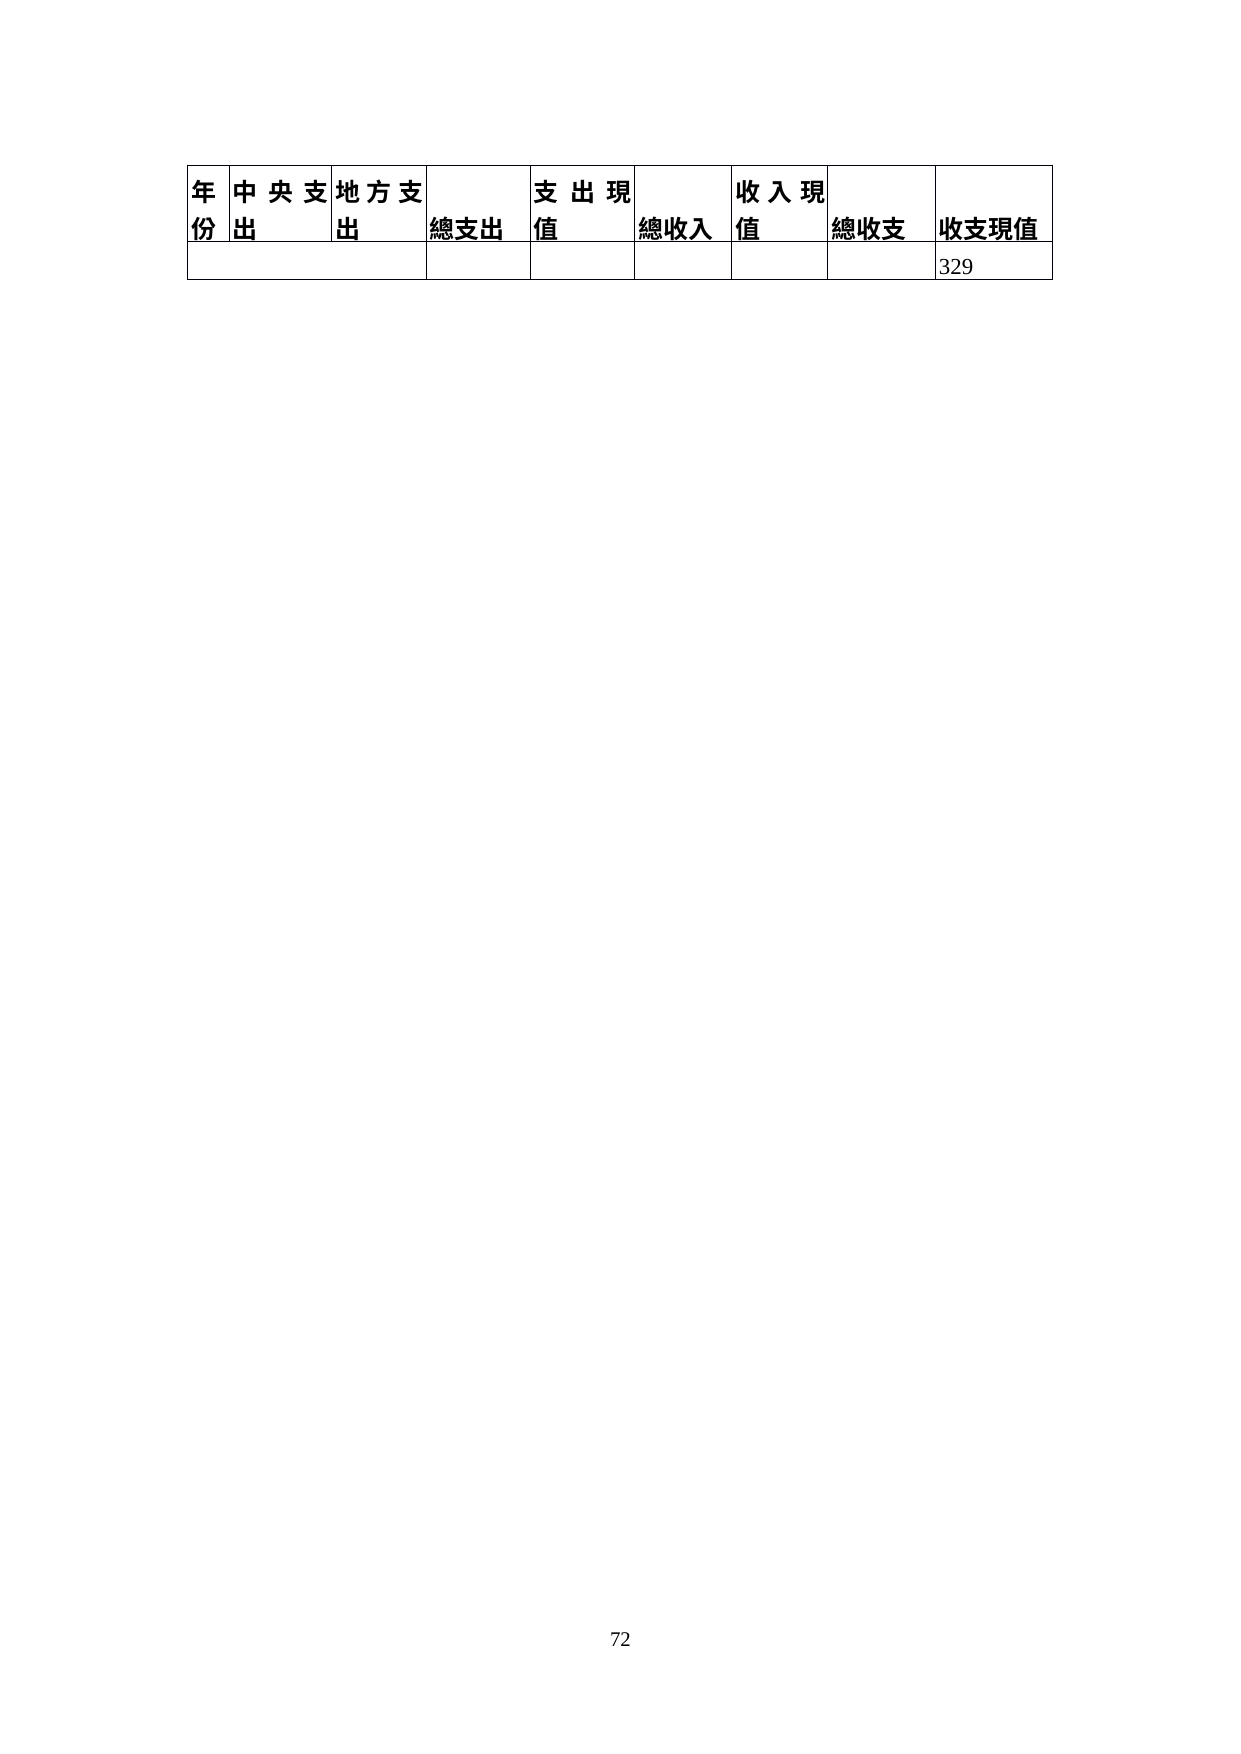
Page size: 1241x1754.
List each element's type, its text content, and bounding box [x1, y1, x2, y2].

table_cell [828, 242, 935, 279]
table_header 收支現值 [936, 166, 1052, 241]
table_header 中央支出 [230, 166, 331, 241]
table_header 總收支 [828, 166, 935, 241]
table_header 支出現值 [531, 166, 634, 241]
table_header 收入現值 [732, 166, 827, 241]
table_cell [188, 242, 426, 279]
table_header 年份 [188, 166, 229, 241]
table_header 地方支出 [332, 166, 426, 241]
table_header 總支出 [427, 166, 530, 241]
table_header 總收入 [635, 166, 731, 241]
table_cell [427, 242, 530, 279]
table_cell [531, 242, 634, 279]
table_cell 329 [936, 242, 1052, 279]
table_cell [732, 242, 827, 279]
table_cell [635, 242, 731, 279]
